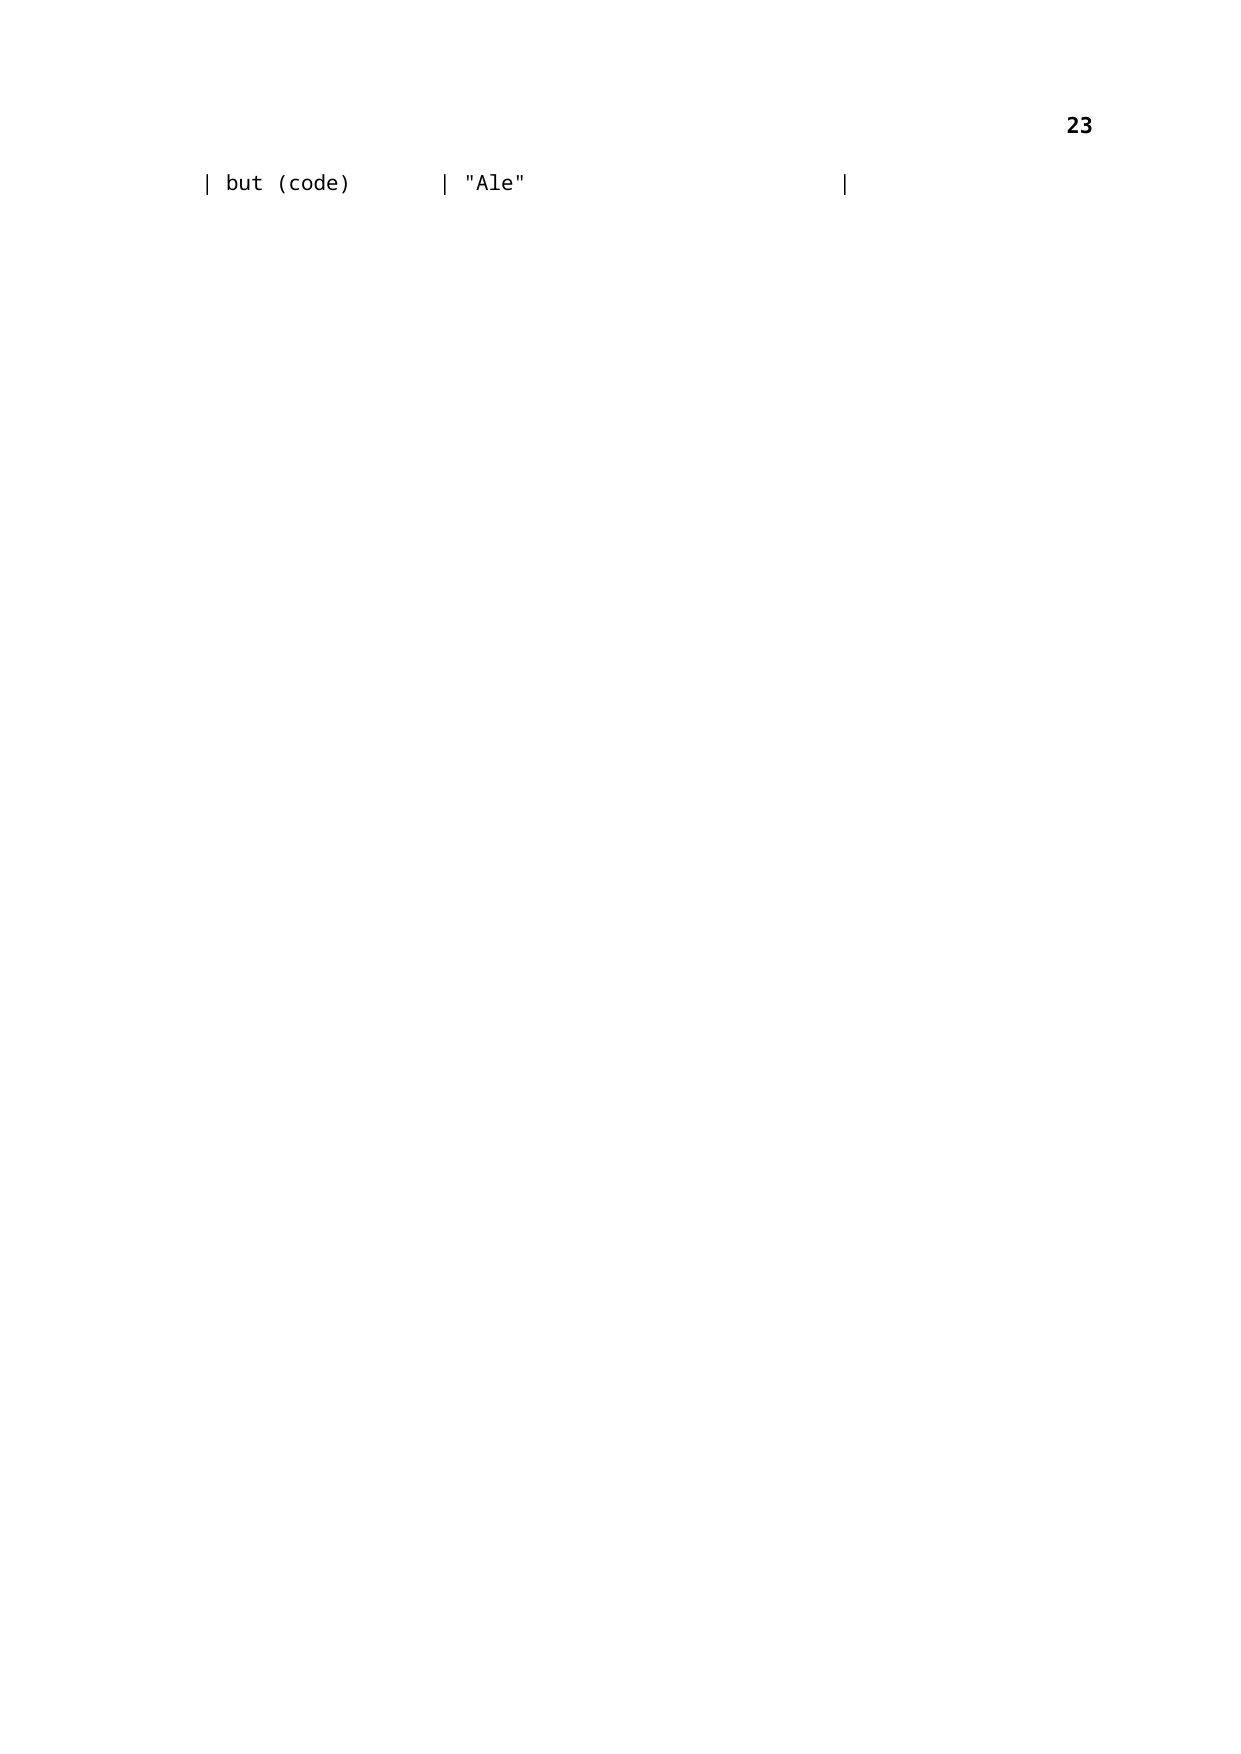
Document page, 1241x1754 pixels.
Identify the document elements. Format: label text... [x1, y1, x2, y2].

text | but (code) | "Ale" | [189, 168, 1093, 196]
